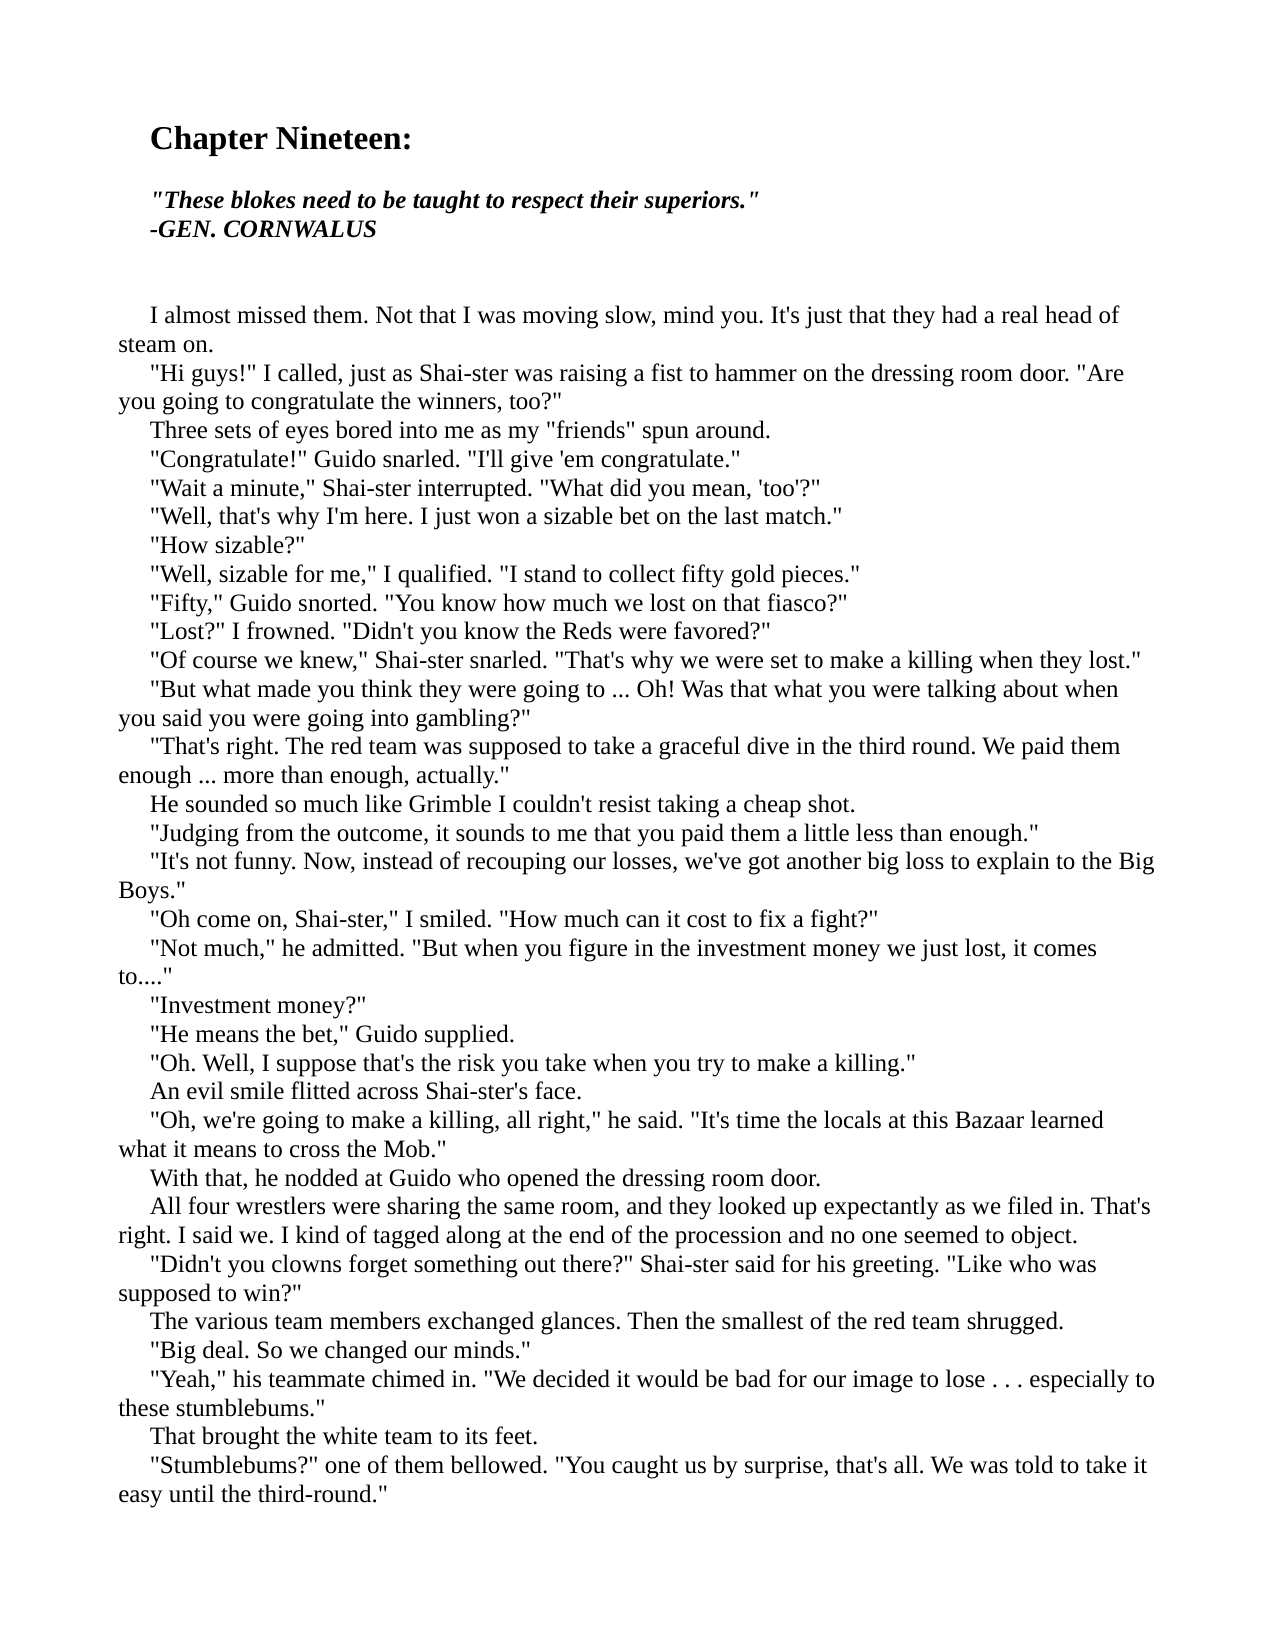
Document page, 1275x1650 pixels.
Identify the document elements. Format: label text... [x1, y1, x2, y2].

text That brought the white team to its feet. [118, 1421, 1157, 1450]
text -GEN. CORNWALUS [118, 214, 1157, 243]
text "Big deal. So we changed our minds." [118, 1335, 1157, 1364]
text "Hi guys!" I called, just as Shai-ster was raising a fist to hammer on the dressing room door. "Are you going to congratulate the winners, too?" [118, 358, 1157, 415]
text "Judging from the outcome, it sounds to me that you paid them a little less than enough." [118, 818, 1157, 846]
text The various team members exchanged glances. Then the smallest of the red team shrugged. [118, 1306, 1157, 1335]
text "Oh come on, Shai-ster," I smiled. "How much can it cost to fix a fight?" [118, 904, 1157, 933]
text An evil smile flitted across Shai-ster's face. [118, 1076, 1157, 1105]
text "Not much," he admitted. "But when you figure in the investment money we just lost, it comes to...." [118, 933, 1157, 990]
text I almost missed them. Not that I was moving slow, mind you. It's just that they had a real head of steam on. [118, 300, 1157, 358]
text "Fifty," Guido snorted. "You know how much we lost on that fiasco?" [118, 588, 1157, 616]
text "That's right. The red team was supposed to take a graceful dive in the third round. We paid them enough ... more than enough, actually." [118, 731, 1157, 789]
text "How sizable?" [118, 530, 1157, 559]
text "Of course we knew," Shai-ster snarled. "That's why we were set to make a killing when they lost." [118, 645, 1157, 674]
text "He means the bet," Guido supplied. [118, 1019, 1157, 1048]
text "Oh, we're going to make a killing, all right," he said. "It's time the locals at this Bazaar learned what it means to cross the Mob." [118, 1105, 1157, 1163]
text "But what made you think they were going to ... Oh! Was that what you were talking about when you said you were going into gambling?" [118, 674, 1157, 731]
text "Lost?" I frowned. "Didn't you know the Reds were favored?" [118, 616, 1157, 645]
text Three sets of eyes bored into me as my "friends" spun around. [118, 415, 1157, 444]
text "Stumblebums?" one of them bellowed. "You caught us by surprise, that's all. We was told to take it easy until the third-round." [118, 1450, 1157, 1508]
text "Didn't you clowns forget something out there?" Shai-ster said for his greeting. "Like who was supposed to win?" [118, 1249, 1157, 1306]
text "Investment money?" [118, 990, 1157, 1019]
text "Oh. Well, I suppose that's the risk you take when you try to make a killing." [118, 1048, 1157, 1076]
subtitle Chapter Nineteen: [118, 118, 1157, 156]
text "Well, that's why I'm here. I just won a sizable bet on the last match." [118, 501, 1157, 530]
text "Yeah," his teammate chimed in. "We decided it would be bad for our image to lose . . . especially to these stumblebums." [118, 1364, 1157, 1421]
text "Well, sizable for me," I qualified. "I stand to collect fifty gold pieces." [118, 559, 1157, 588]
text With that, he nodded at Guido who opened the dressing room door. [118, 1163, 1157, 1191]
text "It's not funny. Now, instead of recouping our losses, we've got another big loss to explain to the Big Boys." [118, 846, 1157, 904]
text All four wrestlers were sharing the same room, and they looked up expectantly as we filed in. That's right. I said we. I kind of tagged along at the end of the procession and no one seemed to object. [118, 1191, 1157, 1249]
text "Congratulate!" Guido snarled. "I'll give 'em congratulate." [118, 444, 1157, 473]
text "These blokes need to be taught to respect their superiors." [118, 185, 1157, 214]
text He sounded so much like Grimble I couldn't resist taking a cheap shot. [118, 789, 1157, 818]
text "Wait a minute," Shai-ster interrupted. "What did you mean, 'too'?" [118, 473, 1157, 501]
